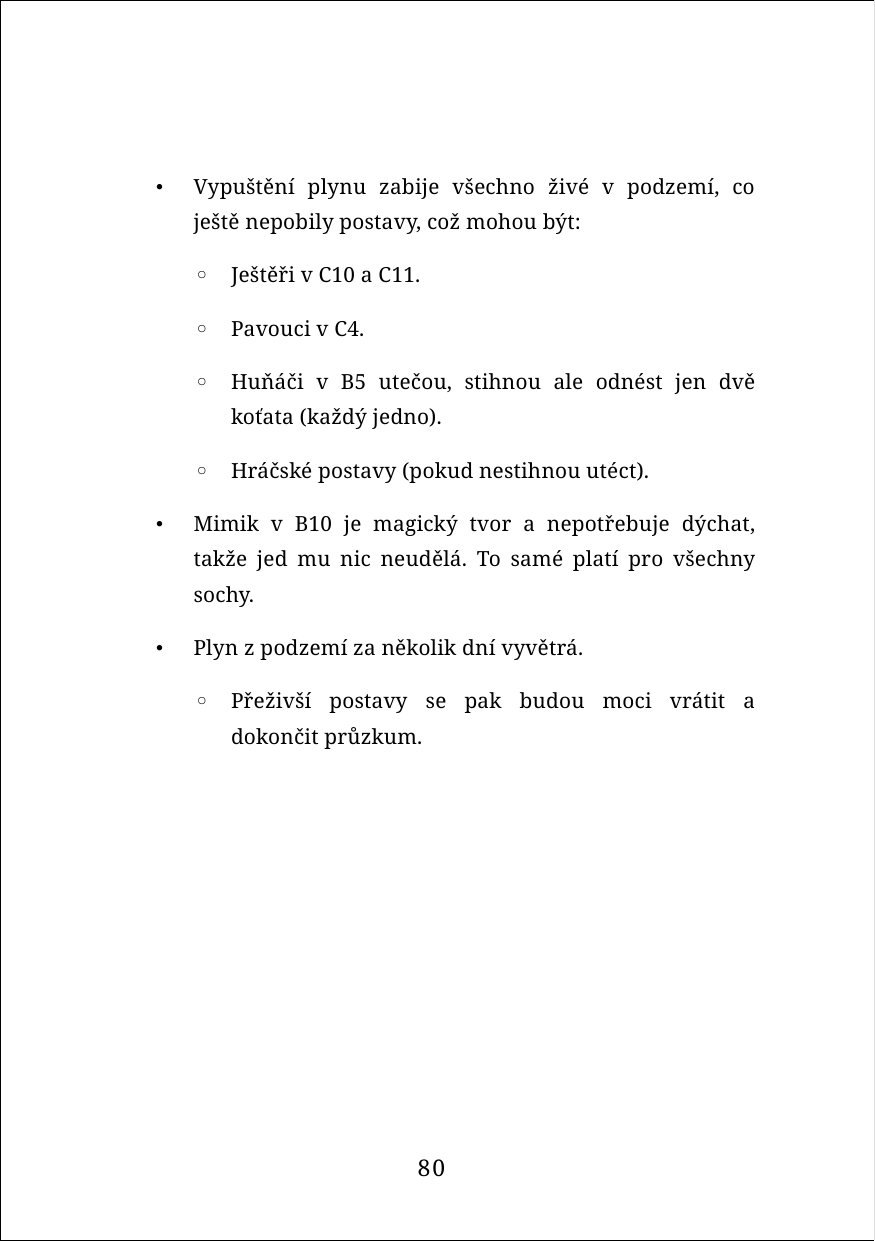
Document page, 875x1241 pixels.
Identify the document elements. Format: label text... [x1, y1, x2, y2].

list Huňáči v B5 utečou, stihnou ale odnést jen dvě koťata (každý jedno). [193, 367, 756, 431]
list Vypuštění plynu zabije všechno živé v podzemí, co ještě nepobily postavy, což mohou být: [156, 172, 756, 236]
list Plyn z podzemí za několik dní vyvětrá. [156, 633, 756, 662]
list Ještěři v C10 a C11. [193, 261, 756, 289]
list Hráčské postavy (pokud nestihnou utéct). [193, 456, 756, 484]
list Mimik v B10 je magický tvor a nepotřebuje dýchat, takže jed mu nic neudělá. To samé platí pro všechny sochy. [156, 509, 756, 608]
list Pavouci v C4. [193, 314, 756, 342]
list Přeživší postavy se pak budou moci vrátit a dokončit průzkum. [193, 686, 756, 750]
